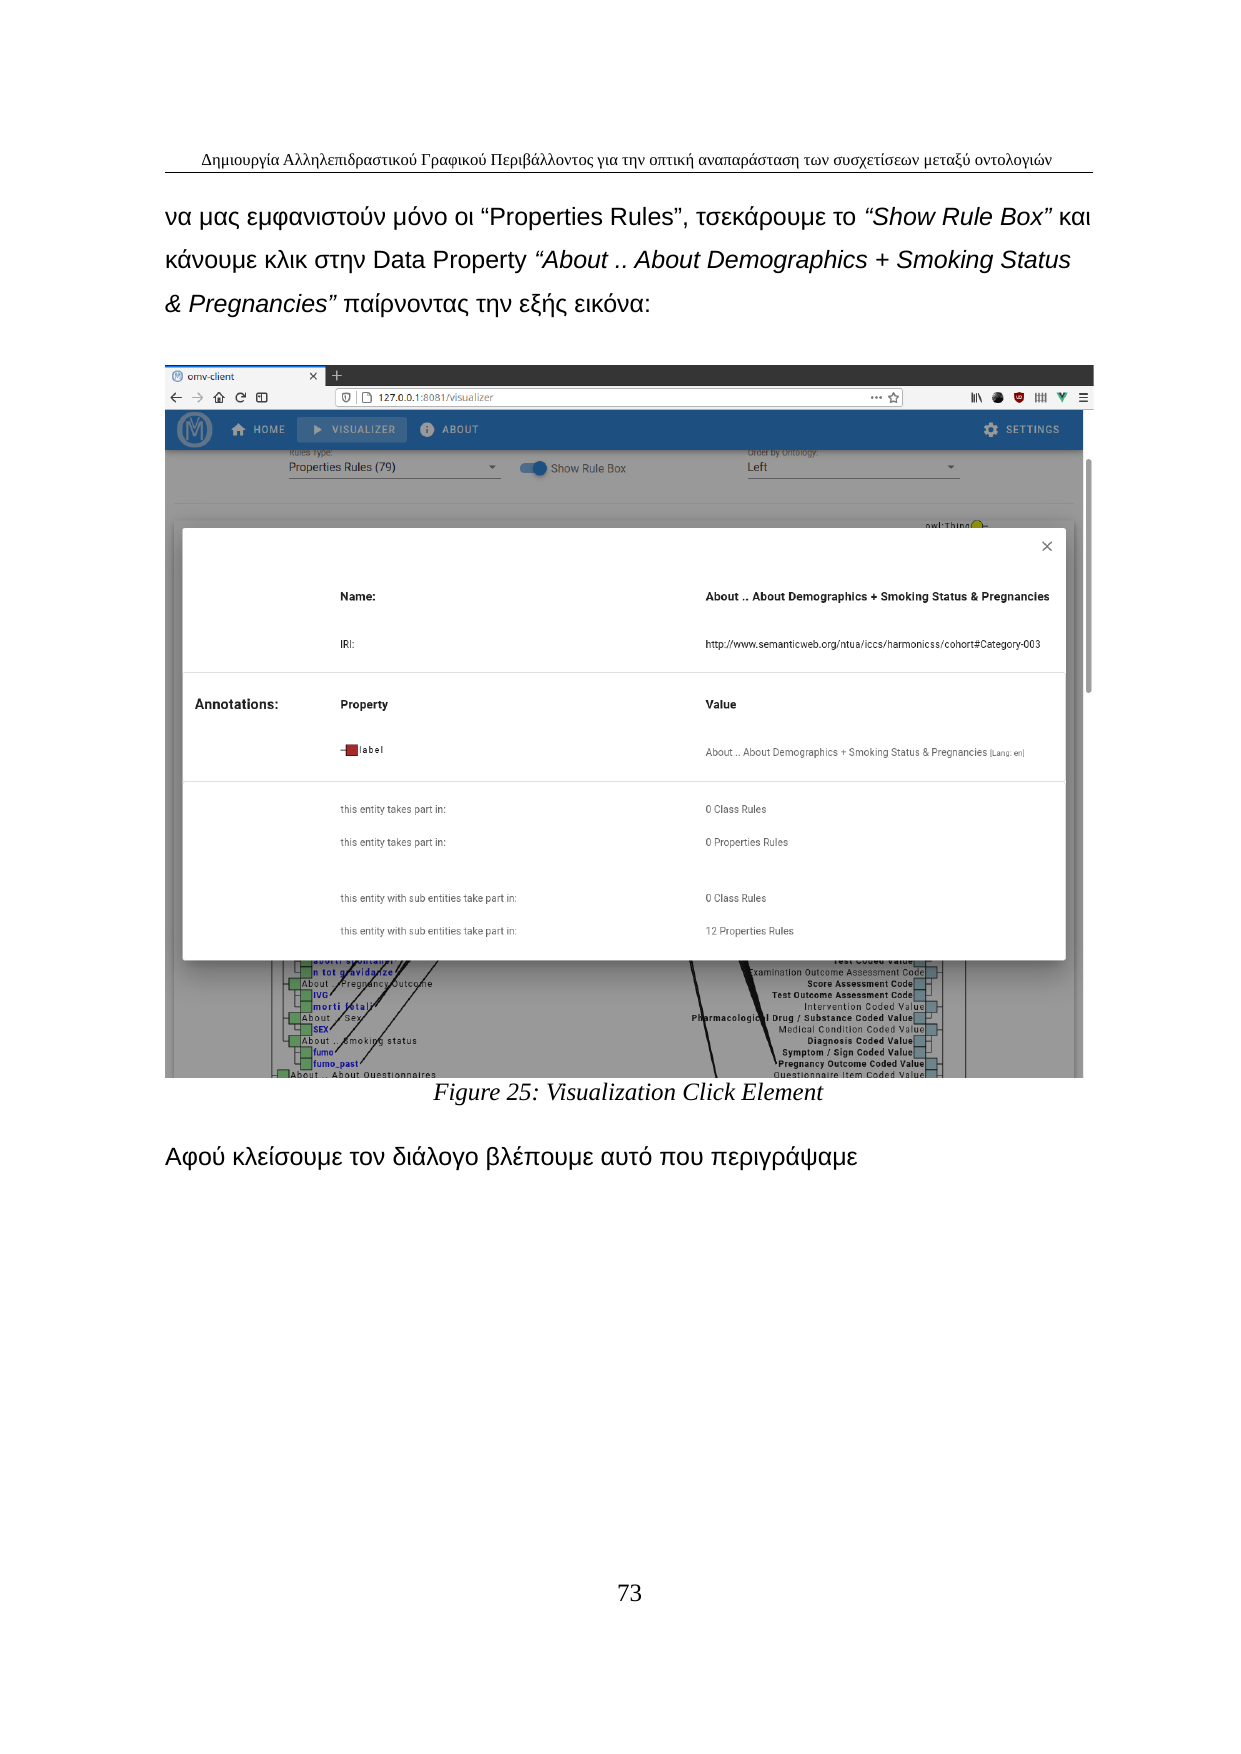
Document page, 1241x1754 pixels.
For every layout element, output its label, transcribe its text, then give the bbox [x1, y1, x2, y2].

picture [165, 365, 1094, 1078]
text Αφού κλείσουμε τον διάλογο βλέπουμε αυτό που περιγράψαμε [165, 1142, 1093, 1170]
text να μας εμφανιστούν μόνο οι “Properties Rules”, τσεκάρουμε το “Show Rule Box” και κάνουμε κλικ στην Data Property “About .. About Demographics + Smoking Status & Pregnancies” παίρνοντας την εξής εικόνα: [165, 202, 1093, 317]
text Figure 25: Visualization Click Element [165, 1078, 1093, 1106]
